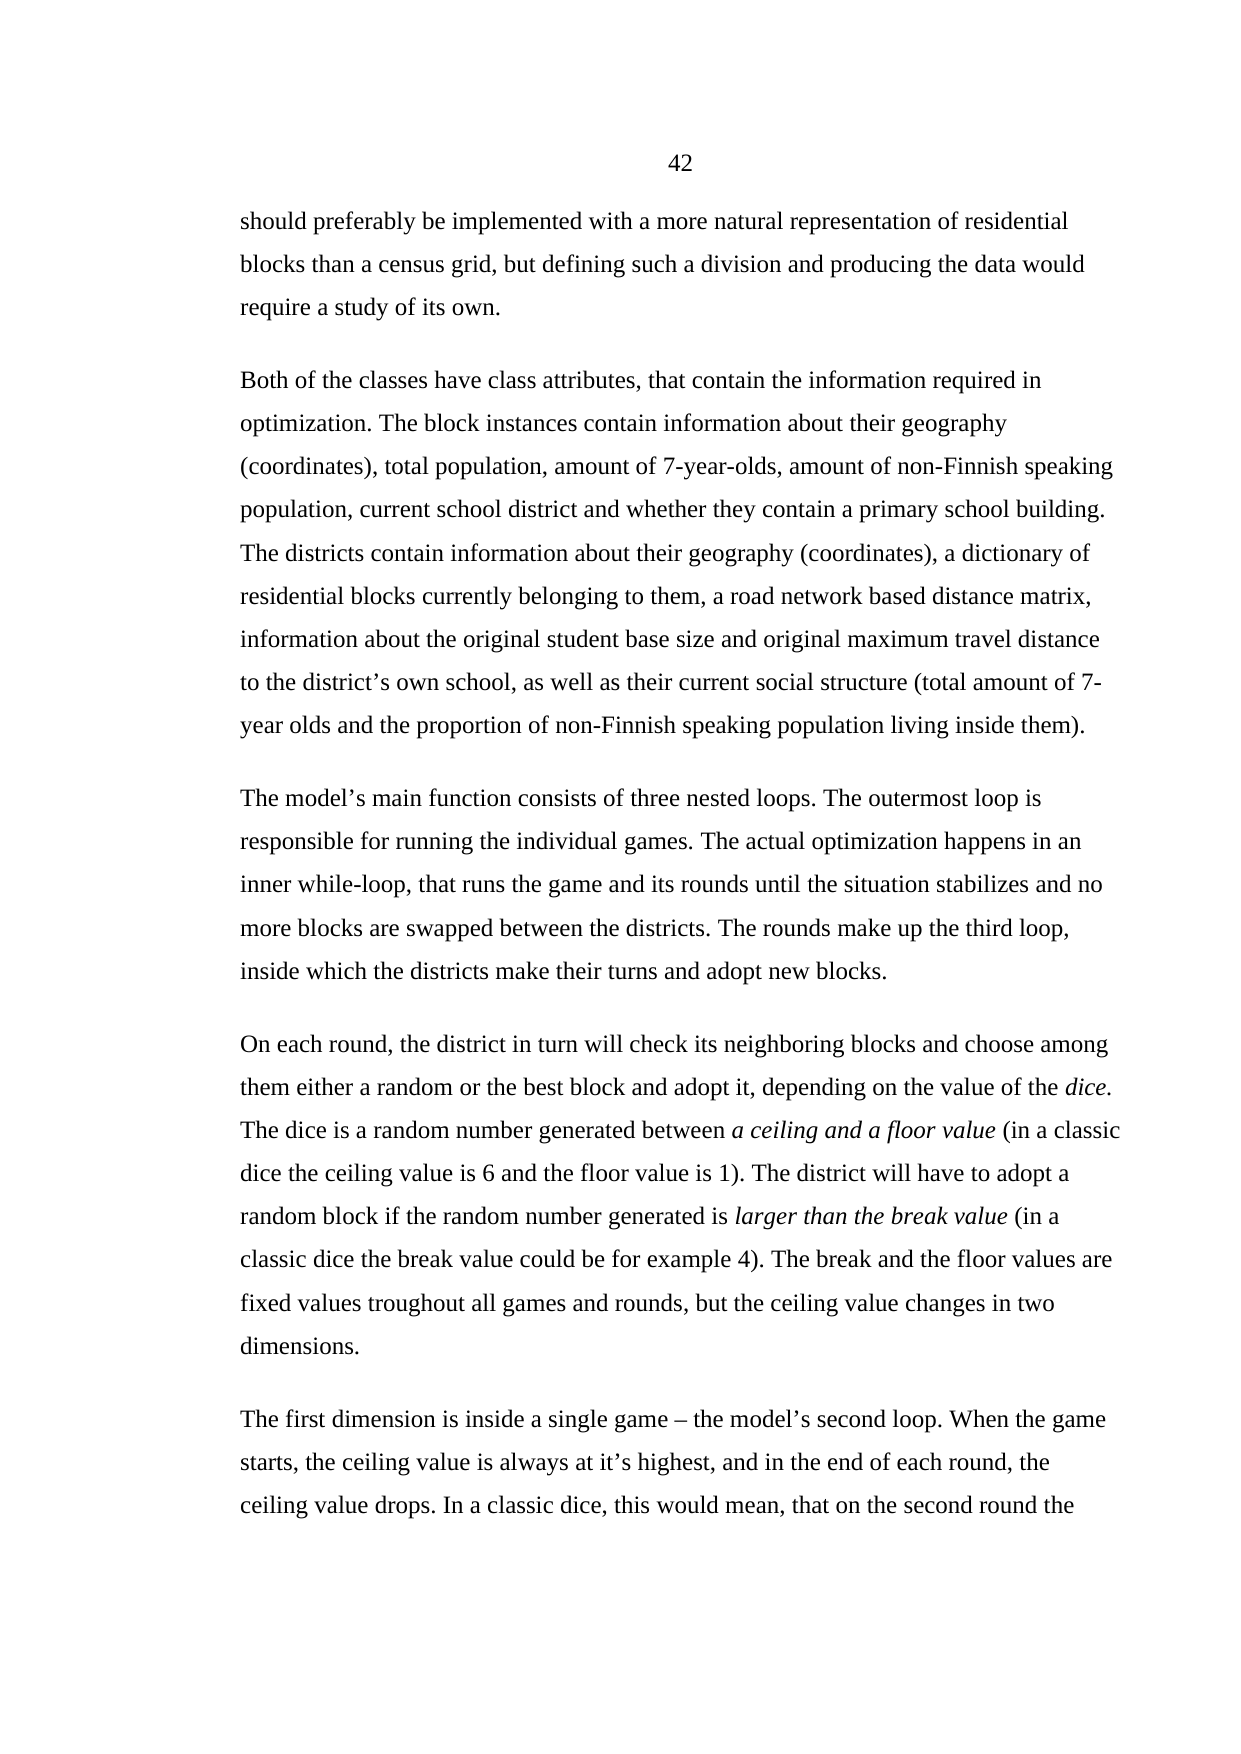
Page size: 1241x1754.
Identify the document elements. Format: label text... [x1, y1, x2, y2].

text On each round, the district in turn will check its neighboring blocks and choose among them either a random or the best block and adopt it, depending on the value of the dice. The dice is a random number generated between a ceiling and a floor value (in a classic dice the ceiling value is 6 and the floor value is 1). The district will have to adopt a random block if the random number generated is larger than the break value (in a classic dice the break value could be for example 4). The break and the floor values are fixed values troughout all games and rounds, but the ceiling value changes in two dimensions. [240, 1029, 1121, 1359]
text The first dimension is inside a single game – the model’s second loop. When the game starts, the ceiling value is always at it’s highest, and in the end of each round, the ceiling value drops. In a classic dice, this would mean, that on the second round the [240, 1404, 1121, 1519]
text should preferably be implemented with a more natural representation of residential blocks than a census grid, but defining such a division and producing the data would require a study of its own. [240, 206, 1121, 321]
text The model’s main function consists of three nested loops. The outermost loop is responsible for running the individual games. The actual optimization happens in an inner while-loop, that runs the game and its rounds until the situation stabilizes and no more blocks are swapped between the districts. The rounds make up the third loop, inside which the districts make their turns and adopt new blocks. [240, 783, 1121, 984]
text Both of the classes have class attributes, that contain the information required in optimization. The block instances contain information about their geography (coordinates), total population, amount of 7-year-olds, amount of non-Finnish speaking population, current school district and whether they contain a primary school building. The districts contain information about their geography (coordinates), a dictionary of residential blocks currently belonging to them, a road network based distance matrix, information about the original student base size and original maximum travel distance to the district’s own school, as well as their current social structure (total amount of 7-year olds and the proportion of non-Finnish speaking population living inside them). [240, 365, 1121, 739]
